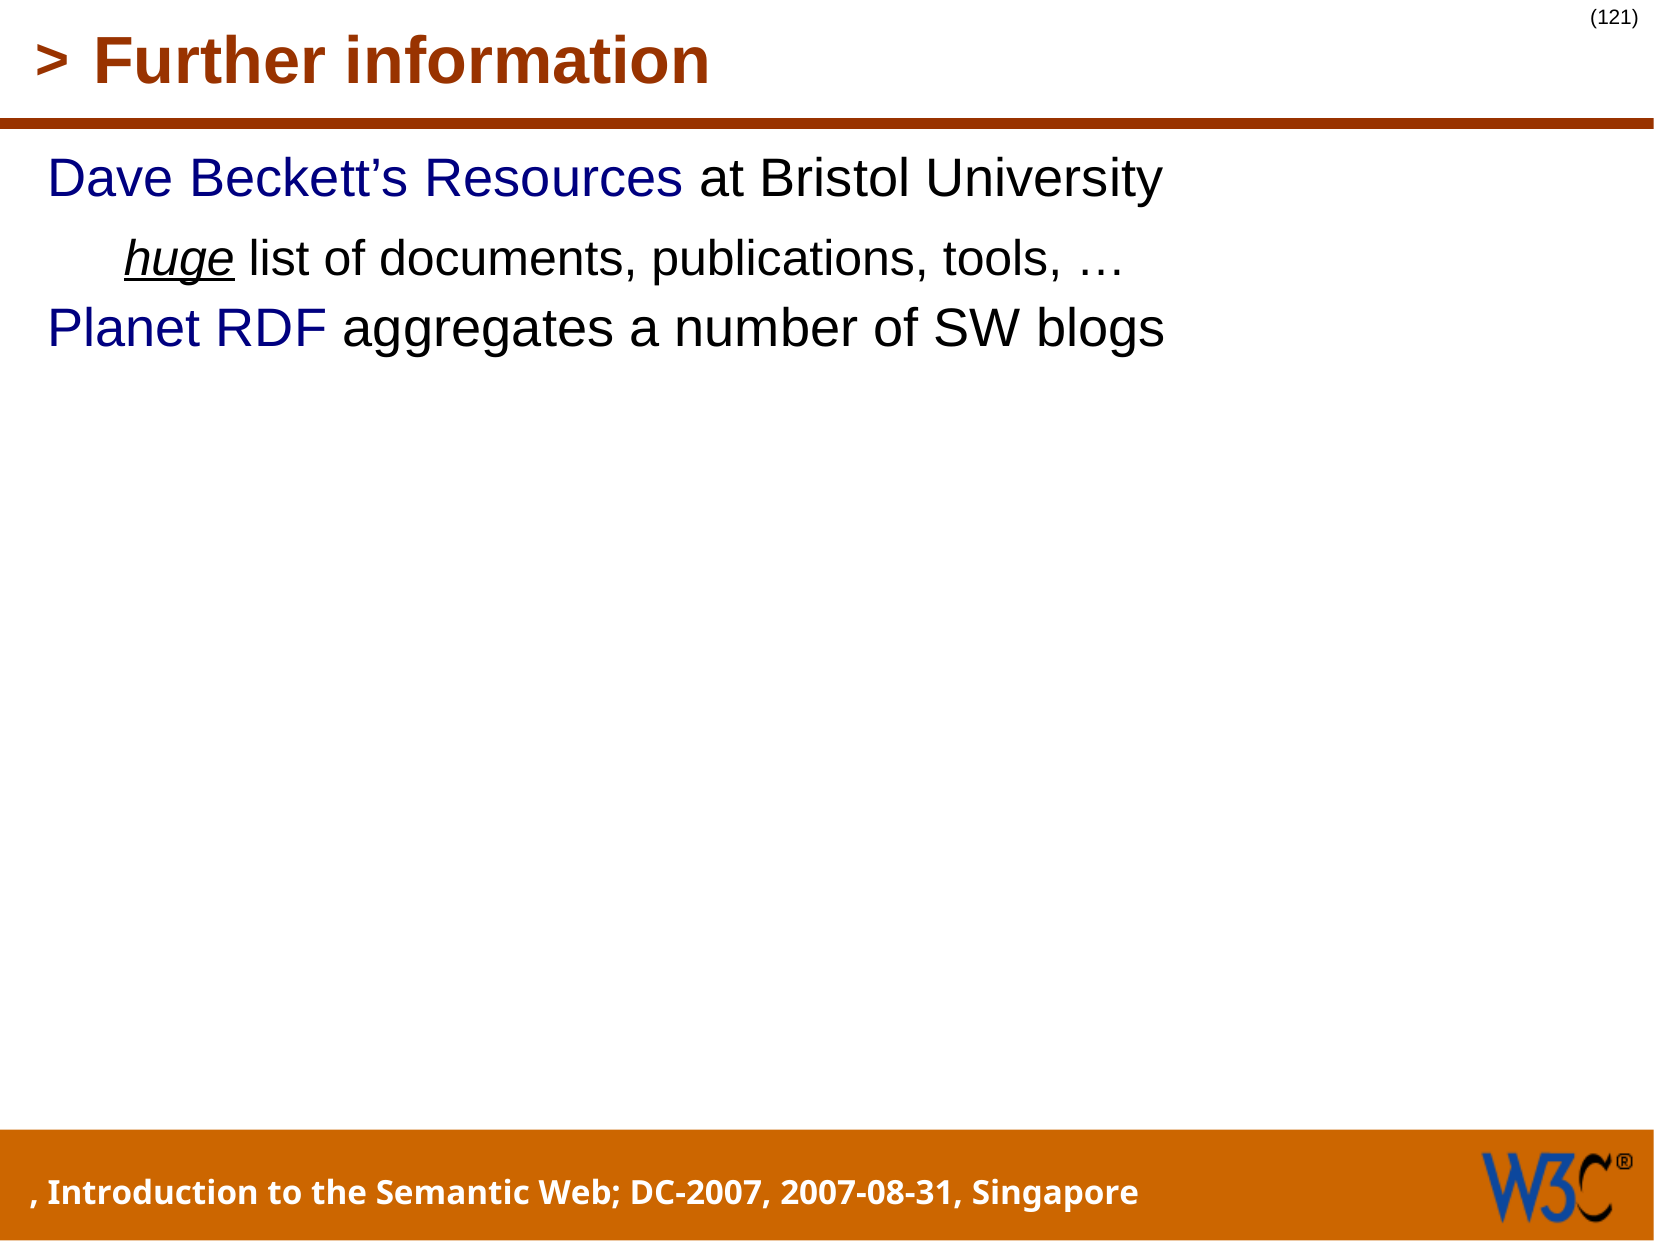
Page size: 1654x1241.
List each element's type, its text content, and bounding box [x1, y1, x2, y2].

picture [1477, 1149, 1639, 1228]
title Further information [93, 7, 1493, 111]
list Dave Beckett’s Resources at Bristol University huge list of documents, publications, tools, … Planet RDF aggregates a number of SW blogs [29, 147, 1624, 1119]
